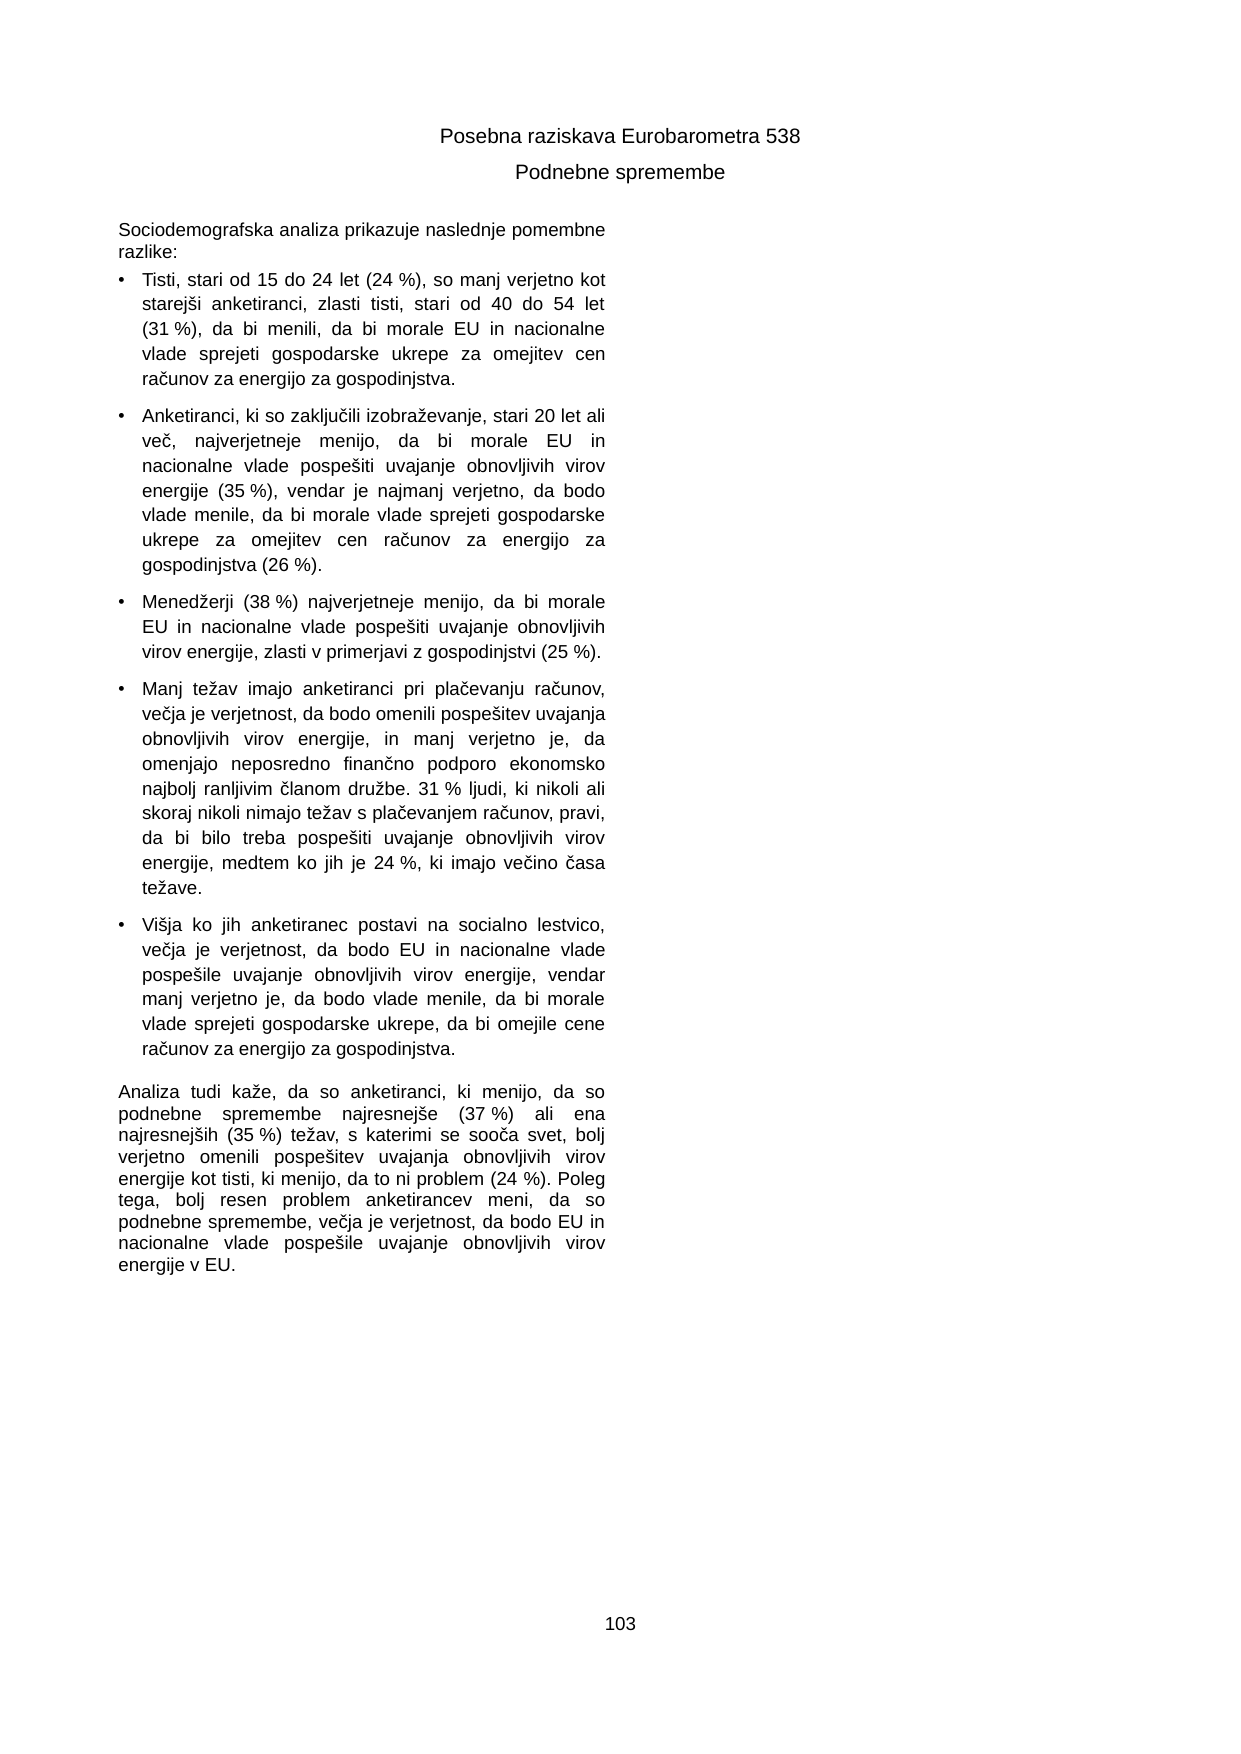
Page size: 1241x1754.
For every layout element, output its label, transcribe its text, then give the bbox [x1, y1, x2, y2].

list Anketiranci, ki so zaključili izobraževanje, stari 20 let ali več, najverjetneje menijo, da bi morale EU in nacionalne vlade pospešiti uvajanje obnovljivih virov energije (35 %), vendar je najmanj verjetno, da bodo vlade menile, da bi morale vlade sprejeti gospodarske ukrepe za omejitev cen računov za energijo za gospodinjstva (26 %). [118, 405, 605, 575]
list Višja ko jih anketiranec postavi na socialno lestvico, večja je verjetnost, da bodo EU in nacionalne vlade pospešile uvajanje obnovljivih virov energije, vendar manj verjetno je, da bodo vlade menile, da bi morale vlade sprejeti gospodarske ukrepe, da bi omejile cene računov za energijo za gospodinjstva. [118, 914, 605, 1059]
list Tisti, stari od 15 do 24 let (24 %), so manj verjetno kot starejši anketiranci, zlasti tisti, stari od 40 do 54 let (31 %), da bi menili, da bi morale EU in nacionalne vlade sprejeti gospodarske ukrepe za omejitev cen računov za energijo za gospodinjstva. [118, 268, 605, 389]
list Manj težav imajo anketiranci pri plačevanju računov, večja je verjetnost, da bodo omenili pospešitev uvajanja obnovljivih virov energije, in manj verjetno je, da omenjajo neposredno finančno podporo ekonomsko najbolj ranljivim članom družbe. 31 % ljudi, ki nikoli ali skoraj nikoli nimajo težav s plačevanjem računov, pravi, da bi bilo treba pospešiti uvajanje obnovljivih virov energije, medtem ko jih je 24 %, ki imajo večino časa težave. [118, 678, 605, 898]
list Menedžerji (38 %) najverjetneje menijo, da bi morale EU in nacionalne vlade pospešiti uvajanje obnovljivih virov energije, zlasti v primerjavi z gospodinjstvi (25 %). [118, 591, 605, 662]
text Analiza tudi kaže, da so anketiranci, ki menijo, da so podnebne spremembe najresnejše (37 %) ali ena najresnejših (35 %) težav, s katerimi se sooča svet, bolj verjetno omenili pospešitev uvajanja obnovljivih virov energije kot tisti, ki menijo, da to ni problem (24 %). Poleg tega, bolj resen problem anketirancev meni, da so podnebne spremembe, večja je verjetnost, da bodo EU in nacionalne vlade pospešile uvajanje obnovljivih virov energije v EU. [118, 1081, 605, 1275]
text Sociodemografska analiza prikazuje naslednje pomembne razlike: [118, 219, 605, 262]
